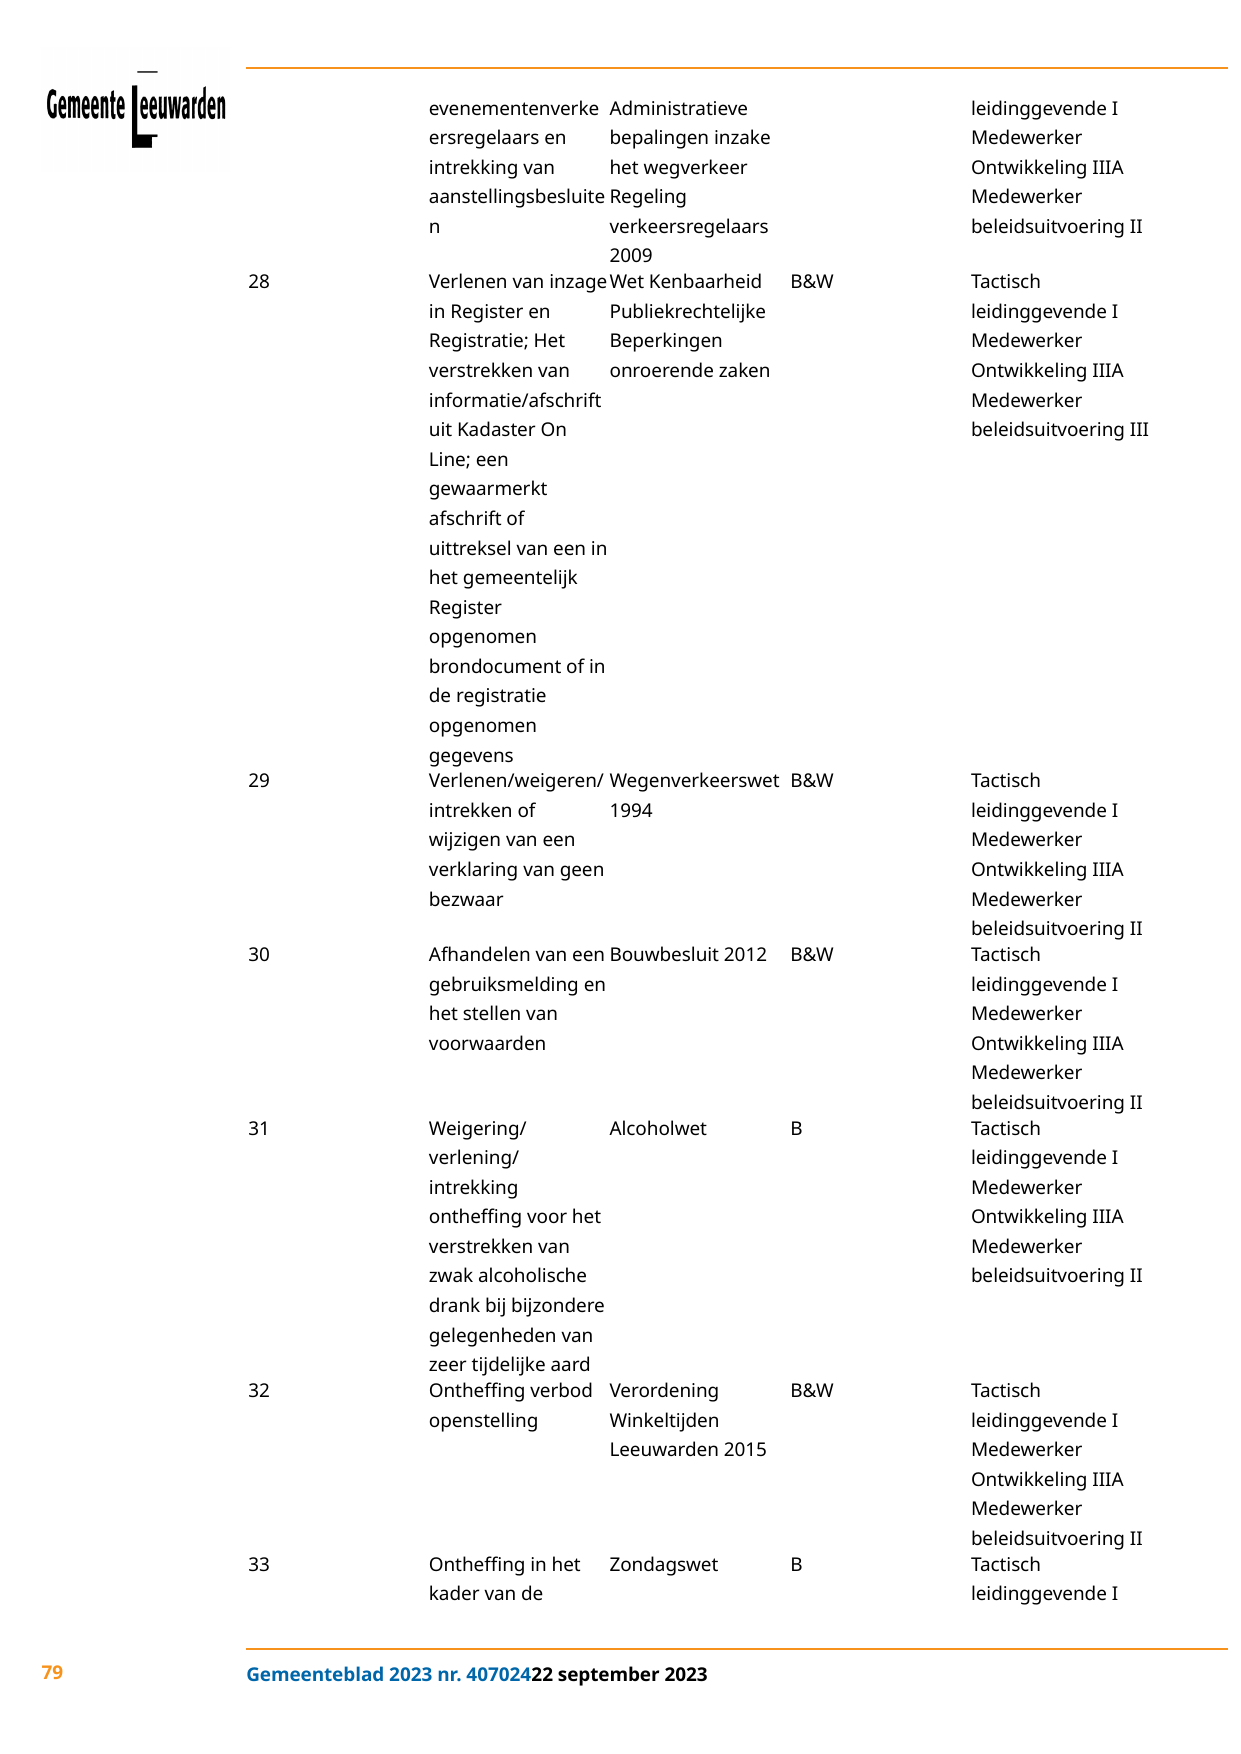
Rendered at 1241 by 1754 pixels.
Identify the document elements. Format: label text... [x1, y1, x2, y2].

table_cell Zondagswet [609, 1551, 790, 1606]
table_cell Tactisch leidinggevende I Medewerker Ontwikkeling IIIA Medewerker beleidsuitvoering III [971, 269, 1152, 767]
table_cell Tactisch leidinggevende I Medewerker Ontwikkeling IIIA Medewerker beleidsuitvoering II [971, 768, 1152, 941]
table_cell Wet Kenbaarheid Publiekrechtelijke Beperkingen onroerende zaken [609, 269, 790, 767]
table_cell Weigering/verlening/ intrekking ontheffing voor het verstrekken van zwak alcoholische drank bij bijzondere gelegenheden van zeer tijdelijke aard [429, 1115, 609, 1377]
table_cell Afhandelen van een gebruiksmelding en het stellen van voorwaarden [429, 941, 609, 1115]
table_cell B [790, 1551, 971, 1606]
table_cell B [790, 1115, 971, 1377]
table_cell Tactisch leidinggevende I Medewerker Ontwikkeling IIIA Medewerker beleidsuitvoering II [971, 1377, 1152, 1551]
table_cell Ontheffing verbod openstelling [429, 1377, 609, 1551]
table_cell Alcoholwet [609, 1115, 790, 1377]
table_cell [790, 95, 971, 268]
table_cell Administratieve bepalingen inzake het wegverkeer Regeling verkeersregelaars 2009 [609, 95, 790, 268]
table_cell Tactisch leidinggevende I Medewerker Ontwikkeling IIIA Medewerker beleidsuitvoering II [971, 941, 1152, 1115]
table_cell leidinggevende I Medewerker Ontwikkeling IIIA Medewerker beleidsuitvoering II [971, 95, 1152, 268]
table_cell 32 [248, 1377, 429, 1551]
table_cell Ontheffing in het kader van de [429, 1551, 609, 1606]
table_cell 30 [248, 941, 429, 1115]
table_cell B&W [790, 941, 971, 1115]
table_cell Tactisch leidinggevende I [971, 1551, 1152, 1606]
table_cell B&W [790, 269, 971, 767]
table_cell Bouwbesluit 2012 [609, 941, 790, 1115]
table_cell [248, 95, 429, 268]
table_cell evenementenverkeersregelaars en intrekking van aanstellingsbesluiten [429, 95, 609, 268]
table_cell Verordening Winkeltijden Leeuwarden 2015 [609, 1377, 790, 1551]
table_cell 31 [248, 1115, 429, 1377]
table_cell Tactisch leidinggevende I Medewerker Ontwikkeling IIIA Medewerker beleidsuitvoering II [971, 1115, 1152, 1377]
table_cell B&W [790, 768, 971, 941]
table_cell 28 [248, 269, 429, 767]
table_cell B&W [790, 1377, 971, 1551]
table_cell Wegenverkeerswet 1994 [609, 768, 790, 941]
picture [41, 47, 231, 172]
table_cell 29 [248, 768, 429, 941]
table_cell Verlenen van inzage in Register en Registratie; Het verstrekken van informatie/afschrift uit Kadaster On Line; een gewaarmerkt afschrift of uittreksel van een in het gemeentelijk Register opgenomen brondocument of in de registratie opgenomen gegevens [429, 269, 609, 767]
table_cell Verlenen/weigeren/ intrekken of wijzigen van een verklaring van geen bezwaar [429, 768, 609, 941]
table_cell 33 [248, 1551, 429, 1606]
